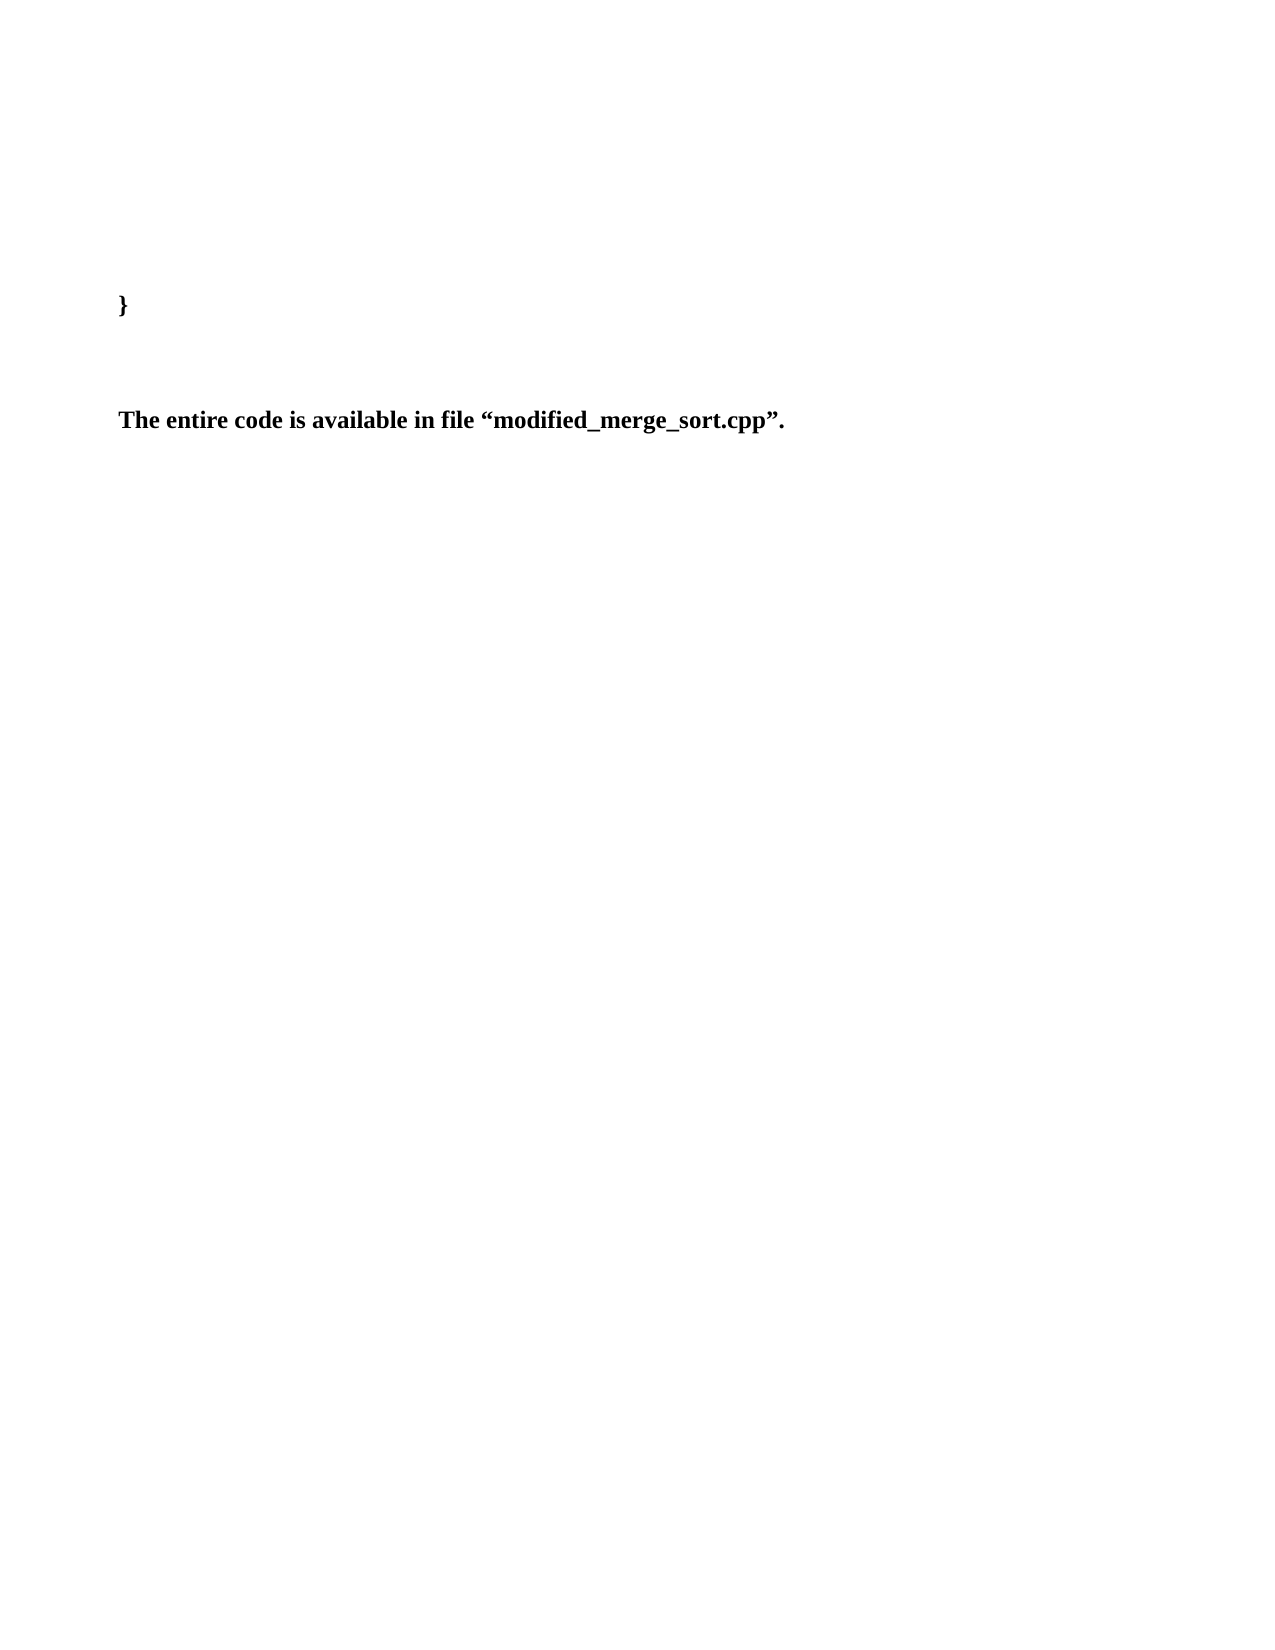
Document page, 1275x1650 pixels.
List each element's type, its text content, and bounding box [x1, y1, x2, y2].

text } [118, 291, 1157, 319]
text The entire code is available in file “modified_merge_sort.cpp”. [118, 406, 1157, 434]
